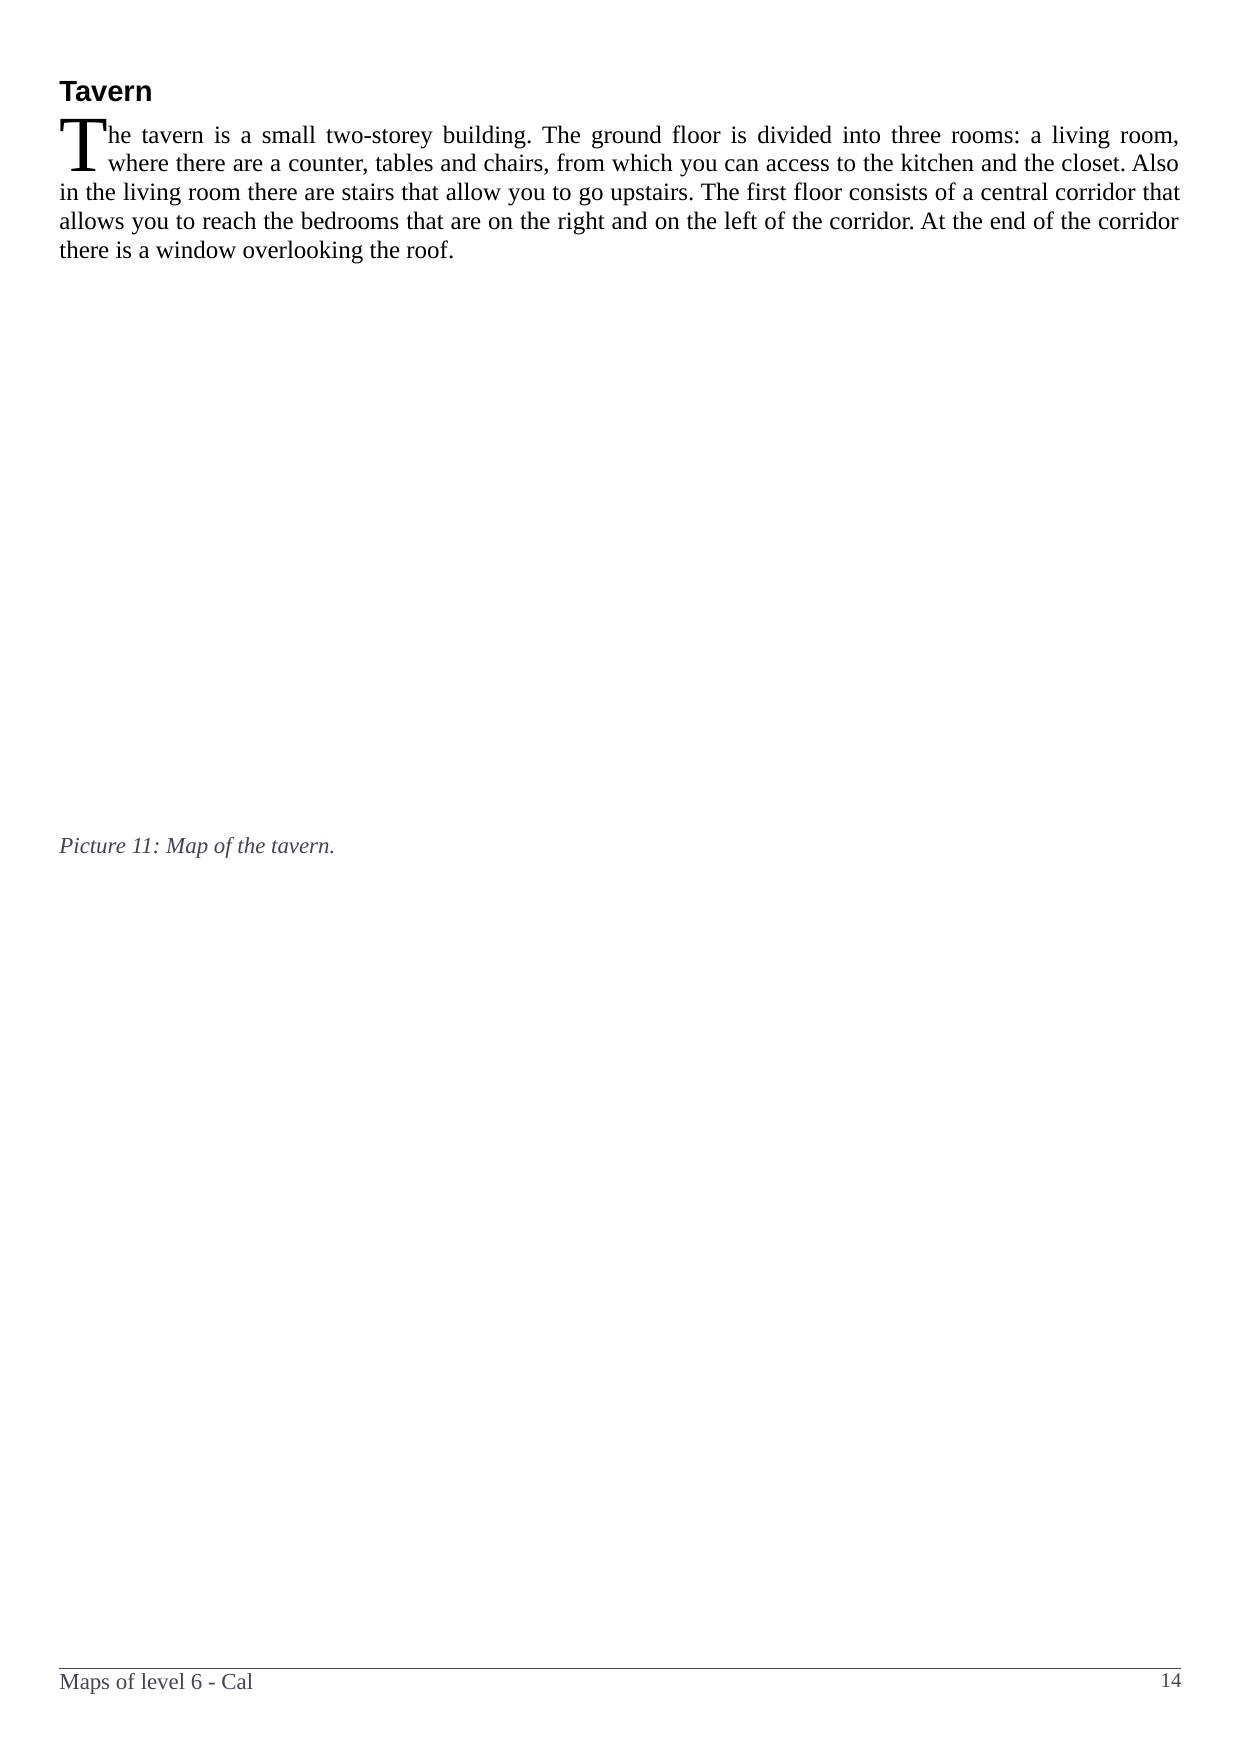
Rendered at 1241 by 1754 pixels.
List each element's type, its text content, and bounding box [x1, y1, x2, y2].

subtitle Tavern [59, 74, 1181, 107]
text Picture 11: Map of the tavern. [59, 282, 1181, 858]
text The tavern is a small two-storey building. The ground floor is divided into three rooms: a living room, where there are a counter, tables and chairs, from which you can access to the kitchen and the closet. Also in the living room there are stairs that allow you to go upstairs. The first floor consists of a central corridor that allows you to reach the bedrooms that are on the right and on the left of the corridor. At the end of the corridor there is a window overlooking the roof. [59, 120, 1181, 263]
